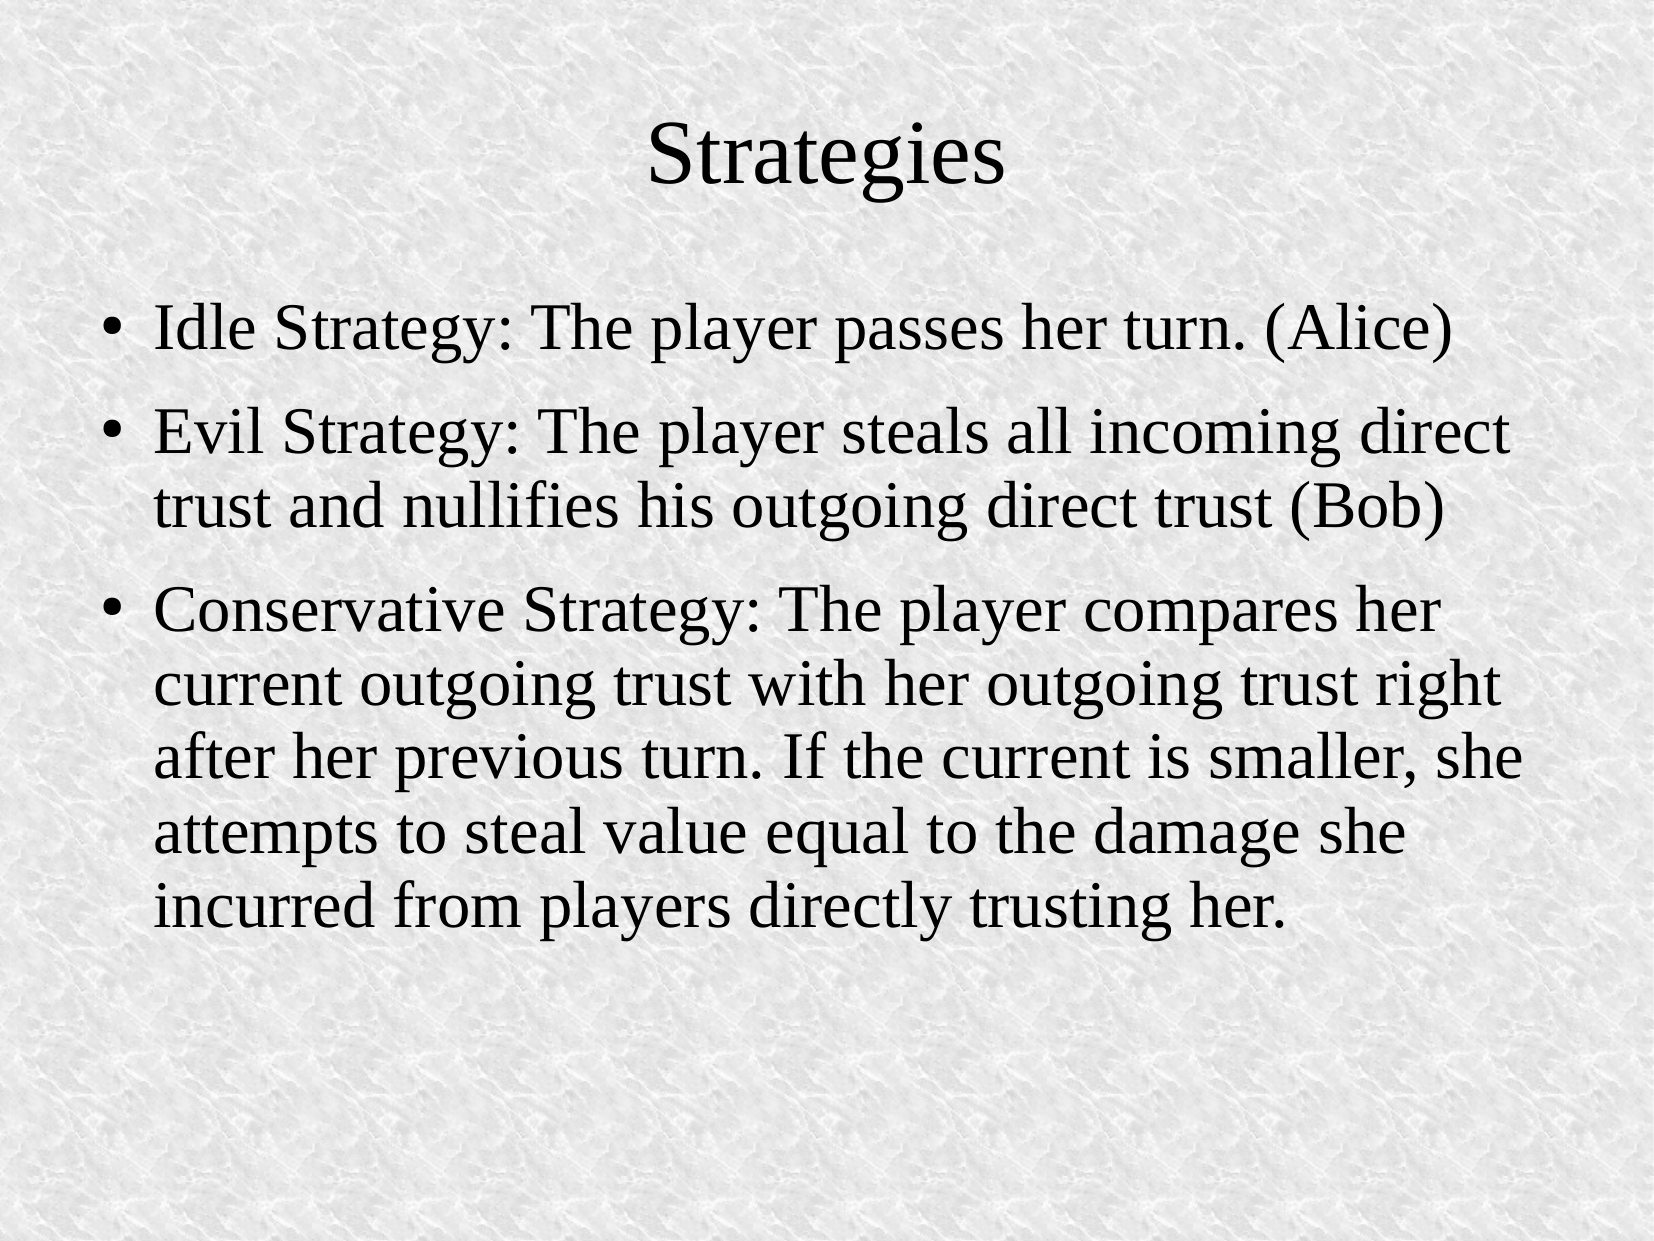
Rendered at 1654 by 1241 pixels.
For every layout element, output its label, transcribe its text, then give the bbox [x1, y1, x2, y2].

list Idle Strategy: The player passes her turn. (Alice) Evil Strategy: The player steals all incoming direct trust and nullifies his outgoing direct trust (Bob) Conservative Strategy: The player compares her current outgoing trust with her outgoing trust right after her previous turn. If the current is smaller, she attempts to steal value equal to the damage she incurred from players directly trusting her. [82, 290, 1571, 1010]
picture [0, 0, 1654, 1241]
title Strategies [82, 49, 1571, 257]
